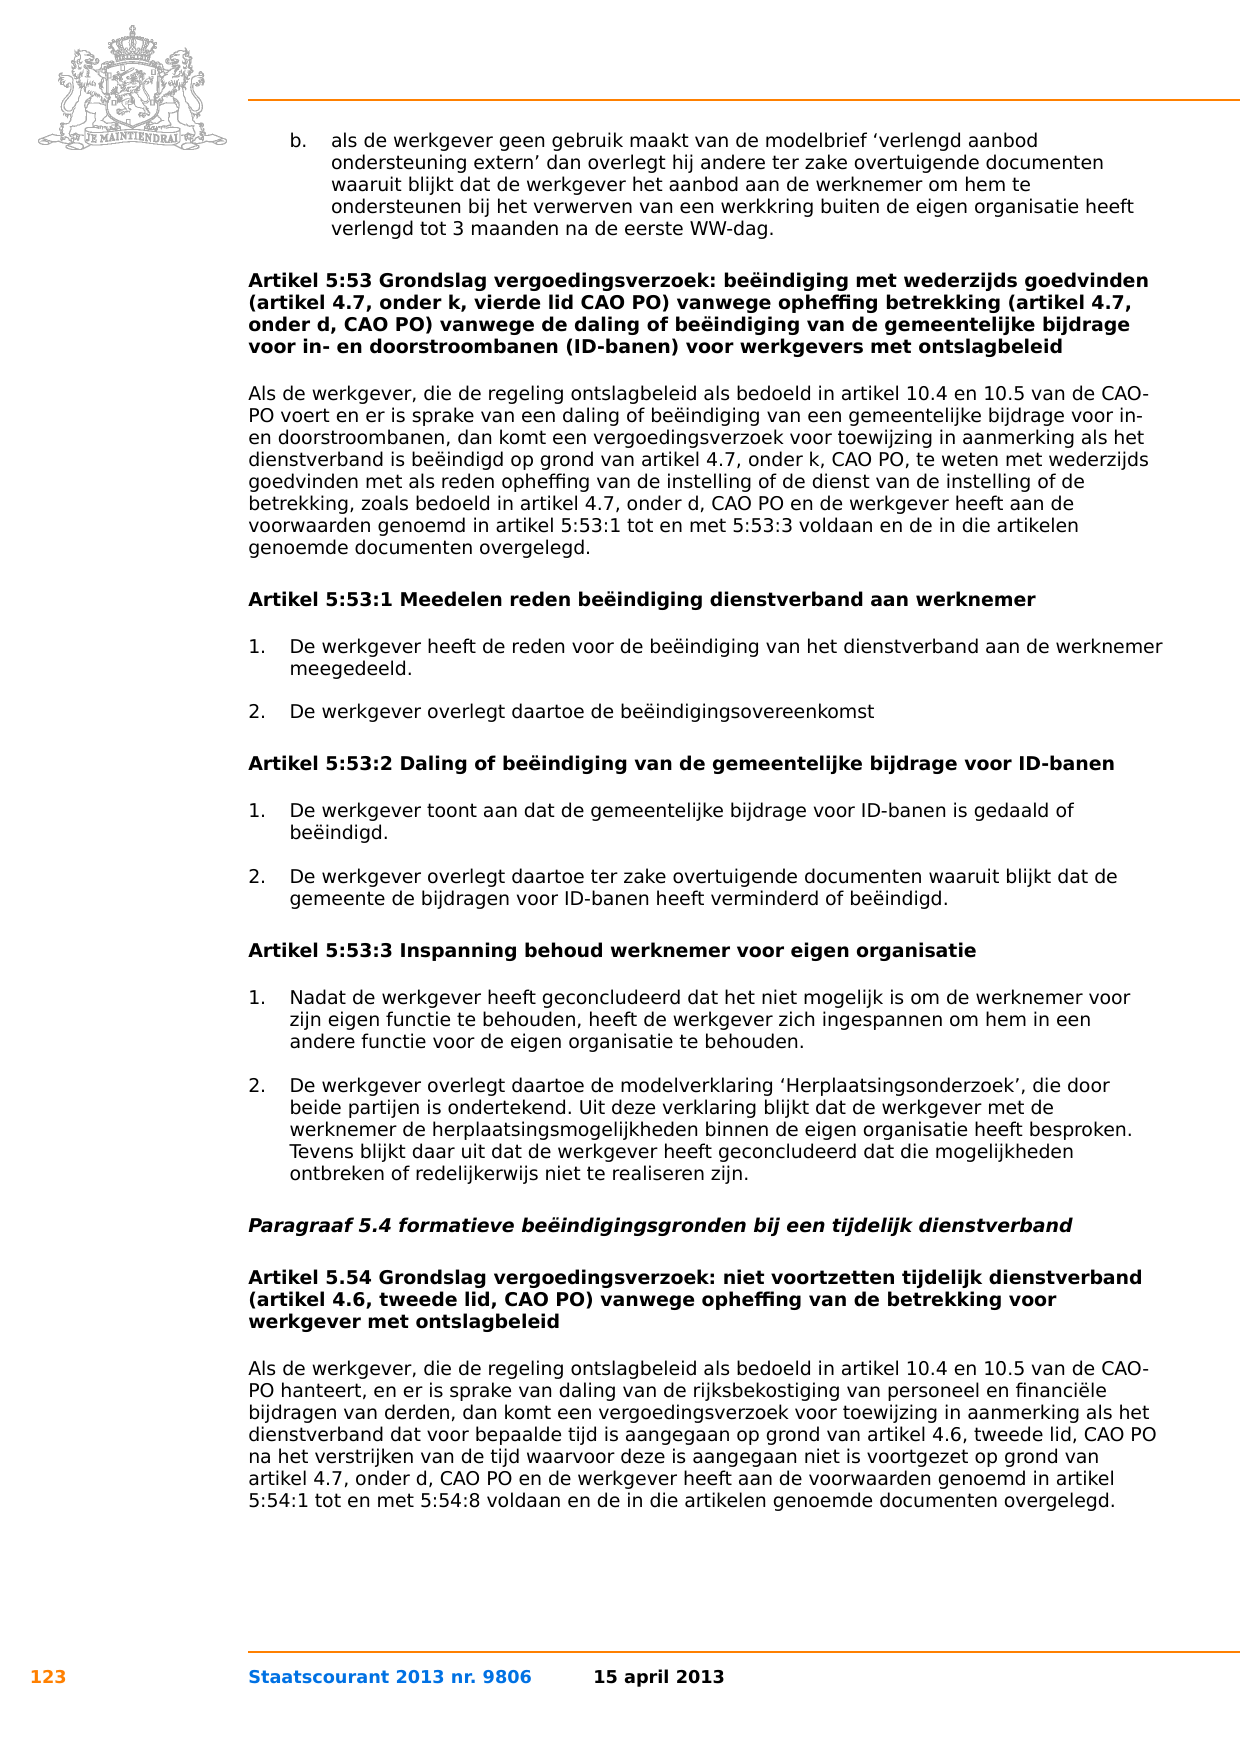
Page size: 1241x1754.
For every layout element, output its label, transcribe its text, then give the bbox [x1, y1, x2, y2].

text 2. De werkgever overlegt daartoe de beëindigingsovereenkomst [248, 701, 1163, 723]
subtitle Artikel 5:53:2 Daling of beëindiging van de gemeentelijke bijdrage voor ID-banen [248, 753, 1163, 775]
subtitle Artikel 5:53 Grondslag vergoedingsverzoek: beëindiging met wederzijds goedvinden (artikel 4.7, onder k, vierde lid CAO PO) vanwege opheffing betrekking (artikel 4.7, onder d, CAO PO) vanwege de daling of beëindiging van de gemeentelijke bijdrage voor in- en doorstroombanen (ID-banen) voor werkgevers met ontslagbeleid [248, 270, 1163, 358]
subtitle Artikel 5:53:3 Inspanning behoud werknemer voor eigen organisatie [248, 940, 1163, 962]
text 2. De werkgever overlegt daartoe ter zake overtuigende documenten waaruit blijkt dat de gemeente de bijdragen voor ID-banen heeft verminderd of beëindigd. [248, 866, 1163, 910]
subtitle Artikel 5:53:1 Meedelen reden beëindiging dienstverband aan werknemer [248, 588, 1163, 611]
text Als de werkgever, die de regeling ontslagbeleid als bedoeld in artikel 10.4 en 10.5 van de CAO-PO voert en er is sprake van een daling of beëindiging van een gemeentelijke bijdrage voor in- en doorstroombanen, dan komt een vergoedingsverzoek voor toewijzing in aanmerking als het dienstverband is beëindigd op grond van artikel 4.7, onder k, CAO PO, te weten met wederzijds goedvinden met als reden opheffing van de instelling of de dienst van de instelling of de betrekking, zoals bedoeld in artikel 4.7, onder d, CAO PO en de werkgever heeft aan de voorwaarden genoemd in artikel 5:53:1 tot en met 5:53:3 voldaan en de in die artikelen genoemde documenten overgelegd. [248, 383, 1163, 558]
text 2. De werkgever overlegt daartoe de modelverklaring ‘Herplaatsingsonderzoek’, die door beide partijen is ondertekend. Uit deze verklaring blijkt dat de werkgever met de werknemer de herplaatsingsmogelijkheden binnen de eigen organisatie heeft besproken. Tevens blijkt daar uit dat de werkgever heeft geconcludeerd dat die mogelijkheden ontbreken of redelijkerwijs niet te realiseren zijn. [248, 1075, 1163, 1185]
text 1. De werkgever heeft de reden voor de beëindiging van het dienstverband aan de werknemer meegedeeld. [248, 636, 1163, 679]
text 1. De werkgever toont aan dat de gemeentelijke bijdrage voor ID-banen is gedaald of beëindigd. [248, 800, 1163, 844]
text Als de werkgever, die de regeling ontslagbeleid als bedoeld in artikel 10.4 en 10.5 van de CAO-PO hanteert, en er is sprake van daling van de rijksbekostiging van personeel en financiële bijdragen van derden, dan komt een vergoedingsverzoek voor toewijzing in aanmerking als het dienstverband dat voor bepaalde tijd is aangegaan op grond van artikel 4.6, tweede lid, CAO PO na het verstrijken van de tijd waarvoor deze is aangegaan niet is voortgezet op grond van artikel 4.7, onder d, CAO PO en de werkgever heeft aan de voorwaarden genoemd in artikel 5:54:1 tot en met 5:54:8 voldaan en de in die artikelen genoemde documenten overgelegd. [248, 1358, 1163, 1512]
picture [38, 25, 227, 150]
subtitle Artikel 5.54 Grondslag vergoedingsverzoek: niet voortzetten tijdelijk dienstverband (artikel 4.6, tweede lid, CAO PO) vanwege opheffing van de betrekking voor werkgever met ontslagbeleid [248, 1267, 1163, 1333]
subtitle Paragraaf 5.4 formatieve beëindigingsgronden bij een tijdelijk dienstverband [248, 1215, 1163, 1237]
text b. als de werkgever geen gebruik maakt van de modelbrief ‘verlengd aanbod ondersteuning extern’ dan overlegt hij andere ter zake overtuigende documenten waaruit blijkt dat de werkgever het aanbod aan de werknemer om hem te ondersteunen bij het verwerven van een werkkring buiten de eigen organisatie heeft verlengd tot 3 maanden na de eerste WW-dag. [289, 130, 1163, 240]
text 1. Nadat de werkgever heeft geconcludeerd dat het niet mogelijk is om de werknemer voor zijn eigen functie te behouden, heeft de werkgever zich ingespannen om hem in een andere functie voor de eigen organisatie te behouden. [248, 987, 1163, 1053]
